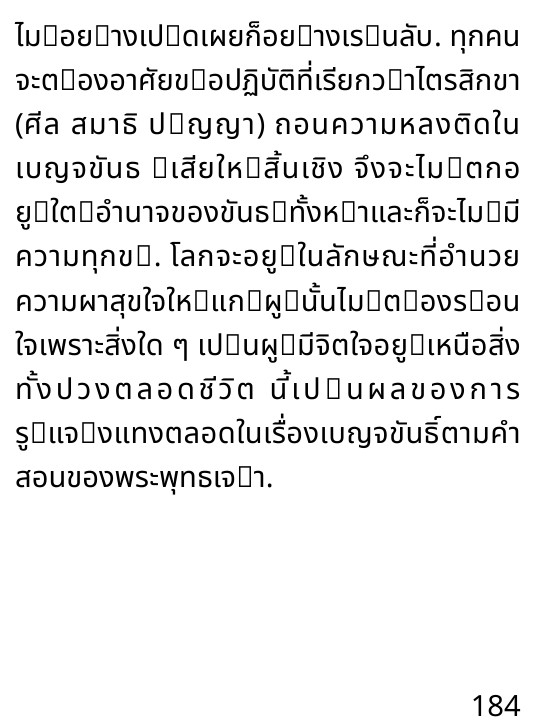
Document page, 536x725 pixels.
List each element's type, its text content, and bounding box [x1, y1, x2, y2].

text ไมอยางเปดเผยก็อยางเรนลับ. ทุกคนจะตองอาศัยขอปฏิบัติที่เรียกวาไตรสิกขา (ศีล สมาธิ ปญญา) ถอนความหลงติดในเบญจขันธ เสียใหสิ้นเชิง จึงจะไมตกอยูใตอํานาจของขันธทั้งหาและก็จะไมมีความทุกข. โลกจะอยูในลักษณะที่อํานวยความผาสุขใจใหแกผูนั้นไมตองรอนใจเพราะสิ่งใด ๆ เปนผูมีจิตใจอยูเหนือสิ่งทั้งปวงตลอดชีวิต นี้เปนผลของการรูแจงแทงตลอดในเรื่องเบญจขันธิ์ตามคําสอนของพระพุทธเจา. [15, 15, 521, 501]
